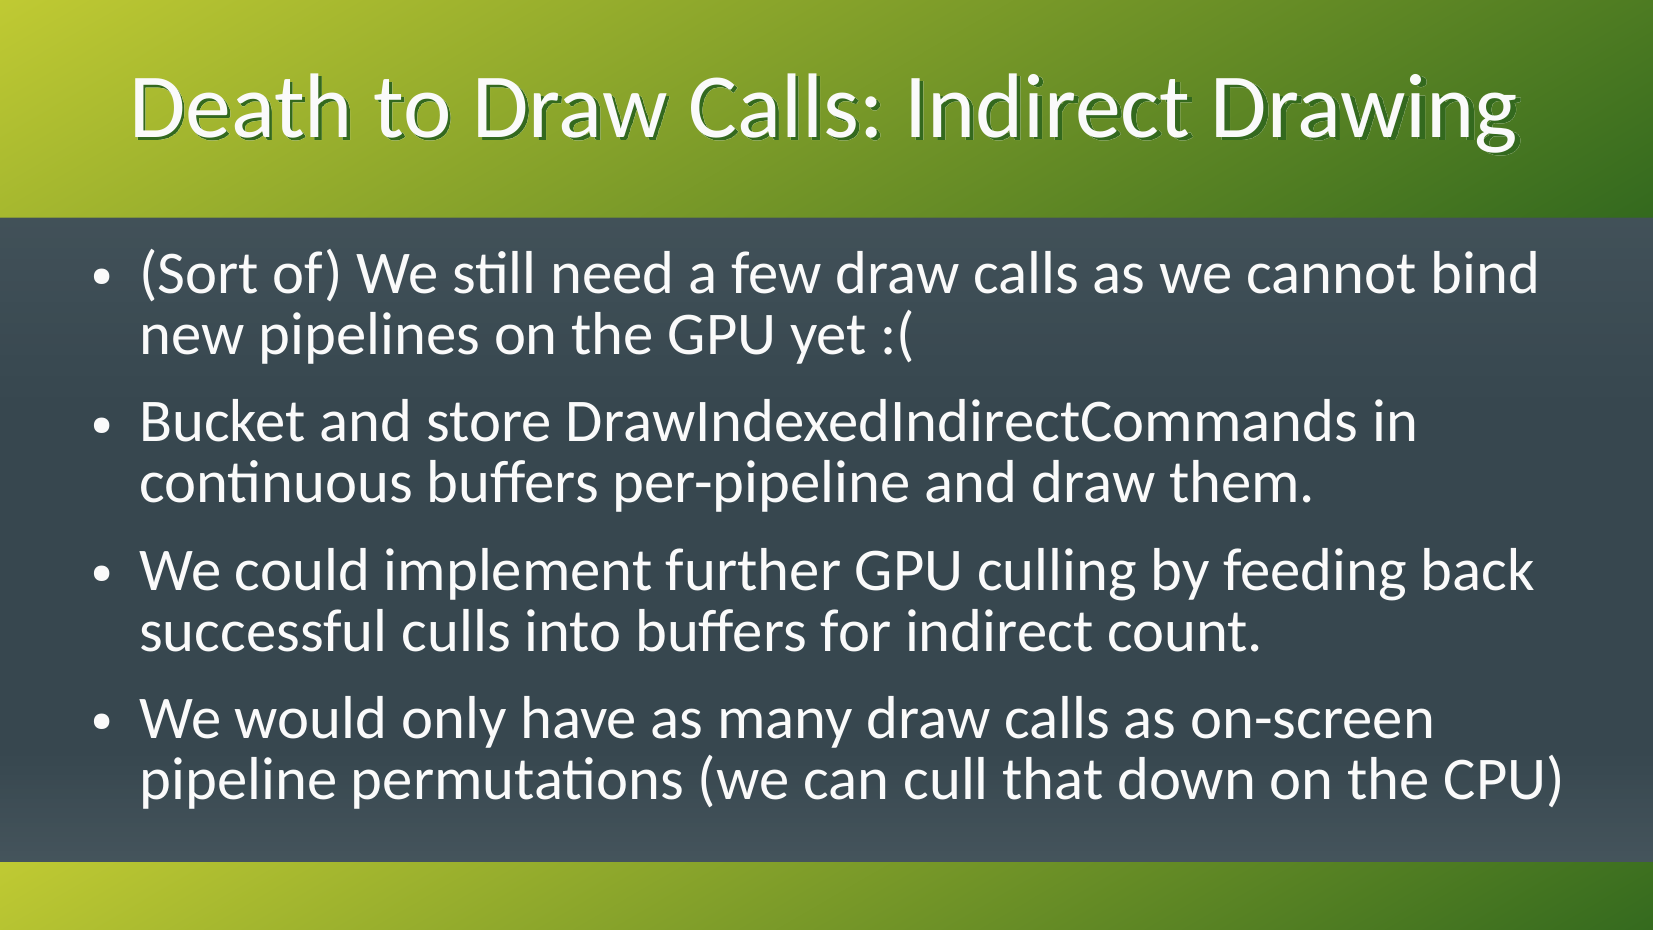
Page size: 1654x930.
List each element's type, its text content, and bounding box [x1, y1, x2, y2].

list (Sort of) We still need a few draw calls as we cannot bind new pipelines on the GPU yet :( Bucket and store DrawIndexedIndirectCommands in continuous buffers per-pipeline and draw them. We could implement further GPU culling by feeding back successful culls into buffers for indirect count. We would only have as many draw calls as on-screen pipeline permutations (we can cull that down on the CPU) [74, 248, 1575, 825]
title Death to Draw Calls: Indirect Drawing [74, 37, 1575, 193]
